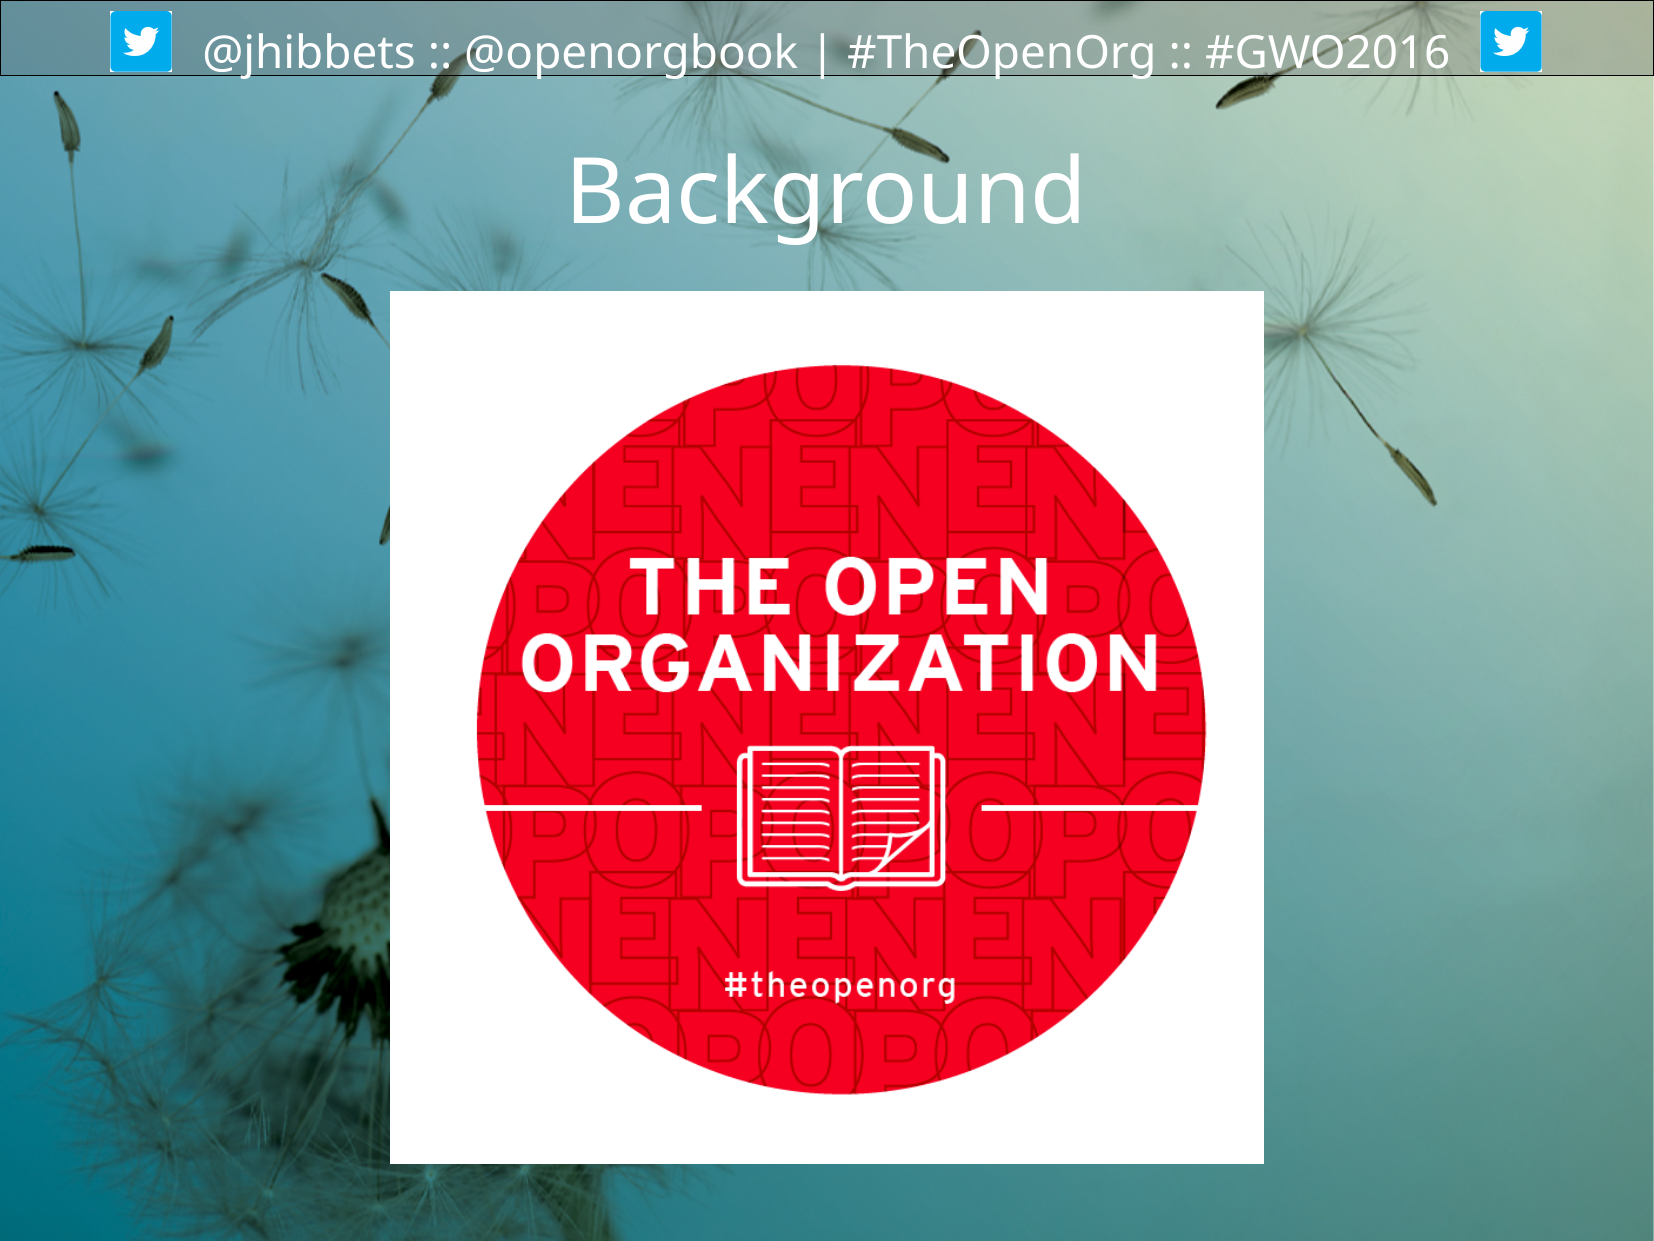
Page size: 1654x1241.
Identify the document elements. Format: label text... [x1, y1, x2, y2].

picture [125, 28, 157, 55]
picture [1495, 28, 1527, 55]
picture [0, 76, 1654, 1241]
title Background [82, 84, 1571, 292]
